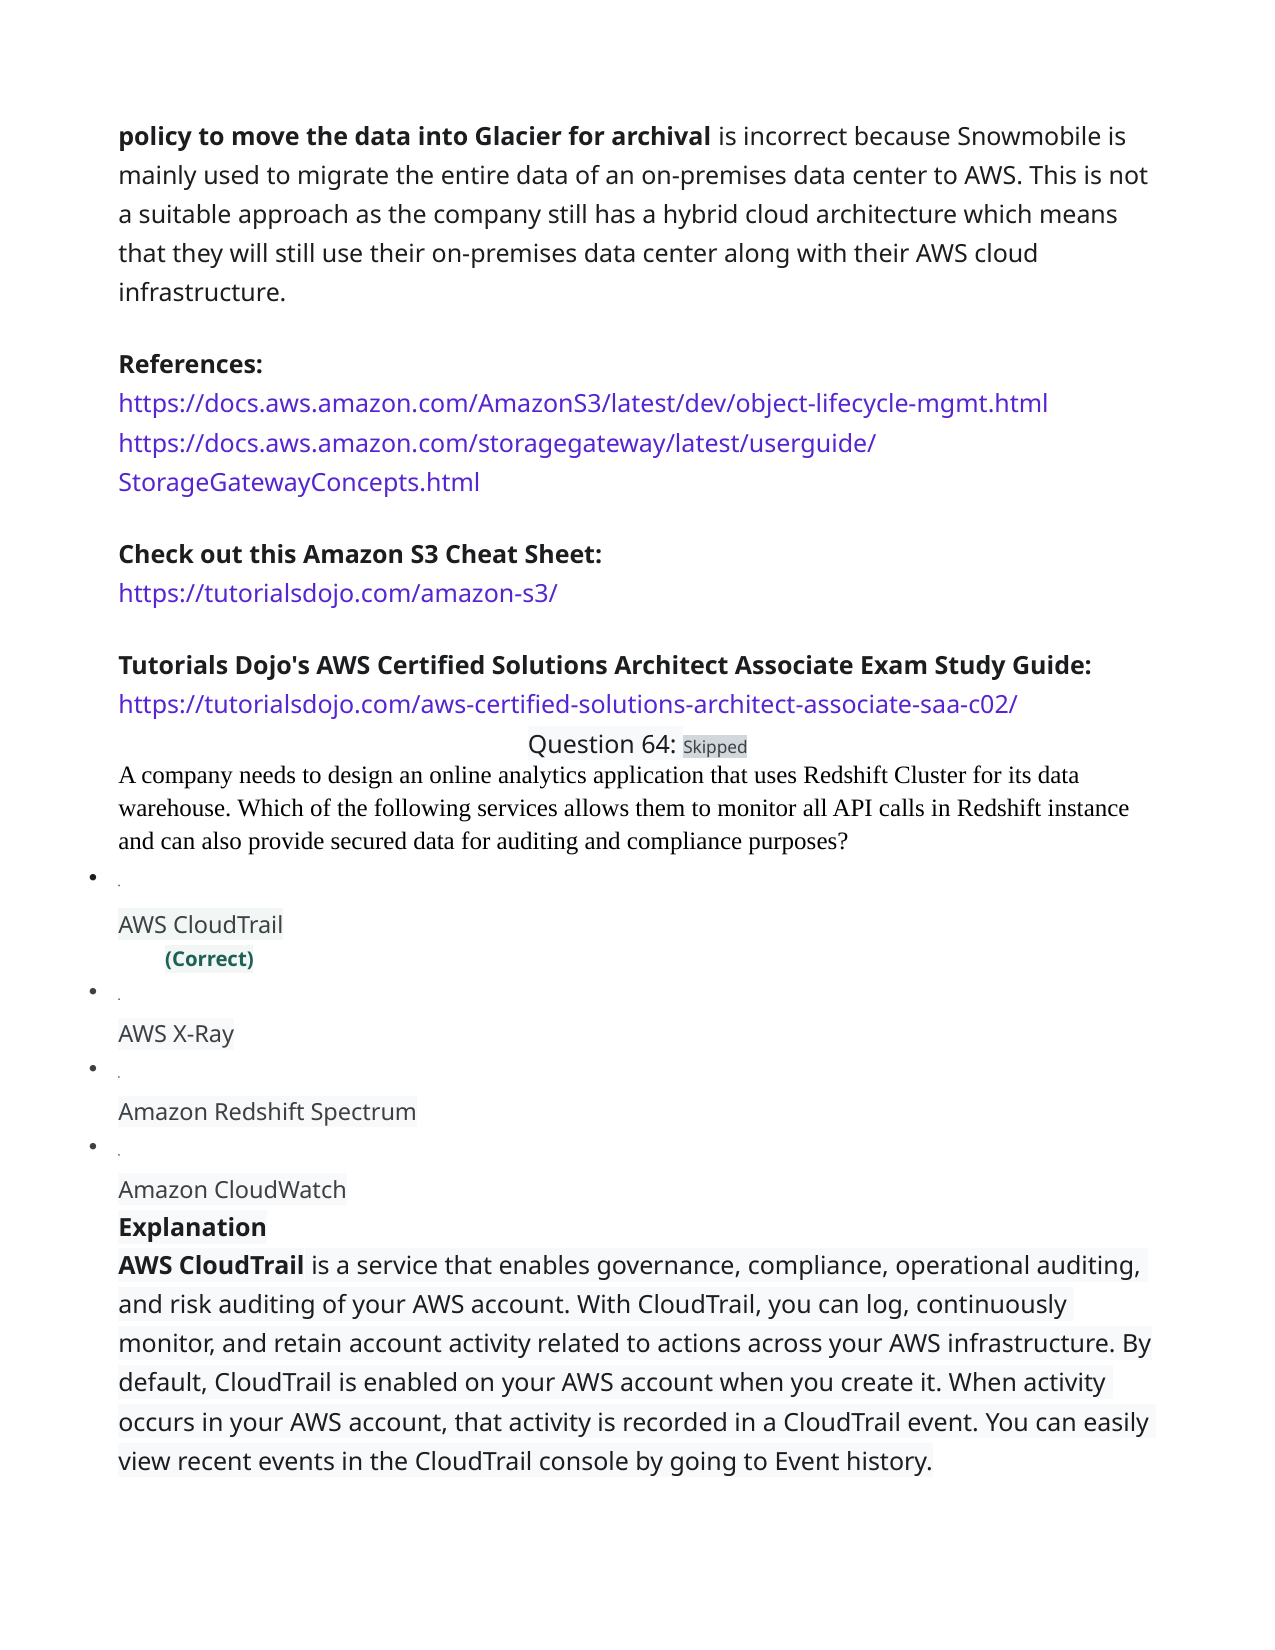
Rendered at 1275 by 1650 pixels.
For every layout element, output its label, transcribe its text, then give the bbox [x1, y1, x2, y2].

text References: [118, 347, 1157, 381]
text https://docs.aws.amazon.com/AmazonS3/latest/dev/object-lifecycle-mgmt.html [118, 386, 1157, 420]
list ​ [118, 859, 1157, 893]
text Question 64: Skipped [118, 726, 1157, 760]
text https://tutorialsdojo.com/amazon-s3/ [118, 576, 1157, 610]
list ​ [118, 1054, 1157, 1083]
text https://tutorialsdojo.com/aws-certified-solutions-architect-associate-saa-c02/ [118, 687, 1157, 721]
text policy to move the data into Glacier for archival is incorrect because Snowmobile is mainly used to migrate the entire data of an on-premises data center to AWS. This is not a suitable approach as the company still has a hybrid cloud architecture which means that they will still use their on-premises data center along with their AWS cloud infrastructure. [118, 118, 1157, 309]
text https://docs.aws.amazon.com/storagegateway/latest/userguide/StorageGatewayConcepts.html [118, 425, 1157, 498]
list Amazon CloudWatch [118, 1173, 1157, 1205]
text Check out this Amazon S3 Cheat Sheet: [118, 537, 1157, 571]
text A company needs to design an online analytics application that uses Redshift Cluster for its data warehouse. Which of the following services allows them to monitor all API calls in Redshift instance and can also provide secured data for auditing and compliance purposes? [118, 760, 1157, 855]
text Tutorials Dojo's AWS Certified Solutions Architect Associate Exam Study Guide: [118, 648, 1157, 682]
list ​ [118, 977, 1157, 1005]
list (Correct) [165, 945, 1157, 973]
list AWS X-Ray [118, 1018, 1157, 1050]
list ​ [118, 1132, 1157, 1161]
subtitle Explanation [118, 1210, 1157, 1244]
text AWS CloudTrail is a service that enables governance, compliance, operational auditing, and risk auditing of your AWS account. With CloudTrail, you can log, continuously monitor, and retain account activity related to actions across your AWS infrastructure. By default, CloudTrail is enabled on your AWS account when you create it. When activity occurs in your AWS account, that activity is recorded in a CloudTrail event. You can easily view recent events in the CloudTrail console by going to Event history. [118, 1247, 1157, 1477]
list AWS CloudTrail [118, 908, 1157, 940]
list Amazon Redshift Spectrum [118, 1096, 1157, 1127]
